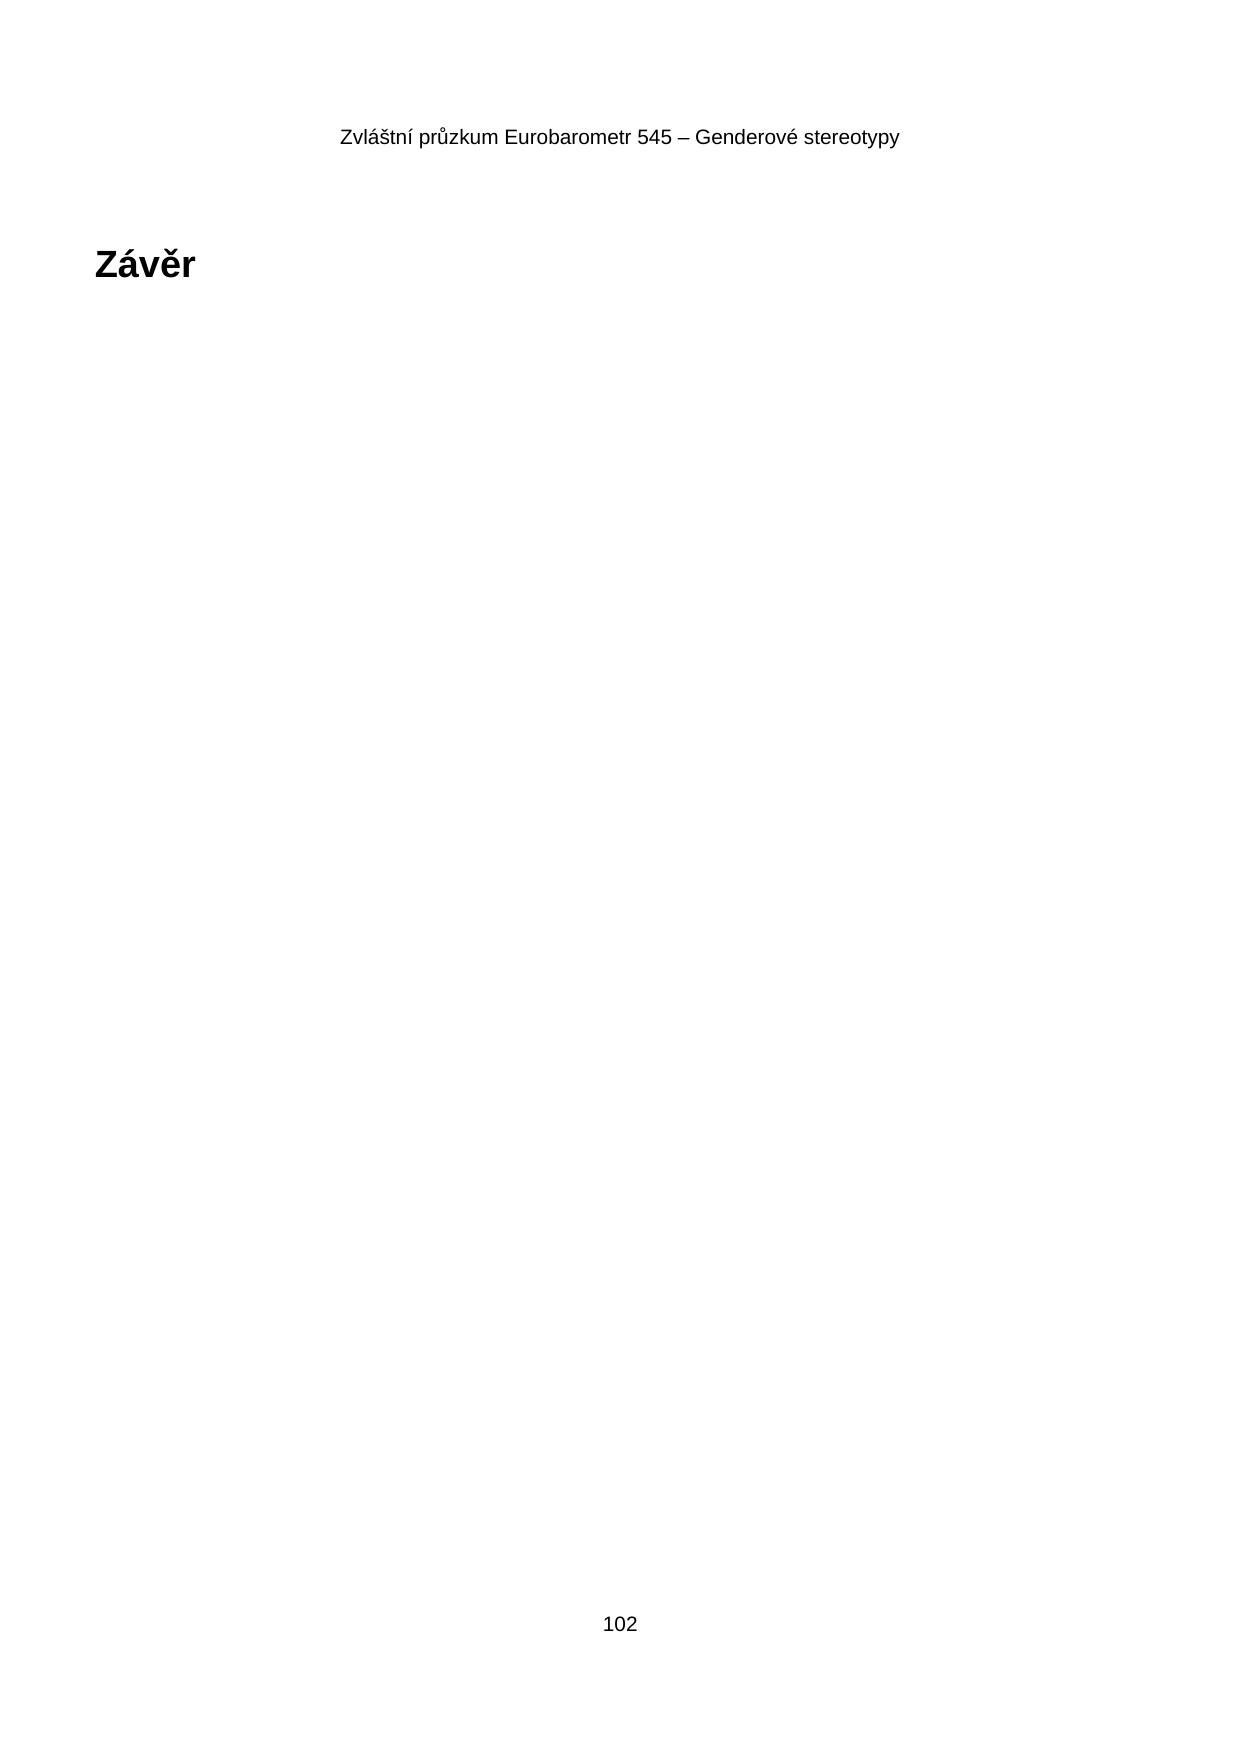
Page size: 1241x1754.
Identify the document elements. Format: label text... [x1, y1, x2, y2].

subtitle Závěr [94, 242, 1146, 285]
